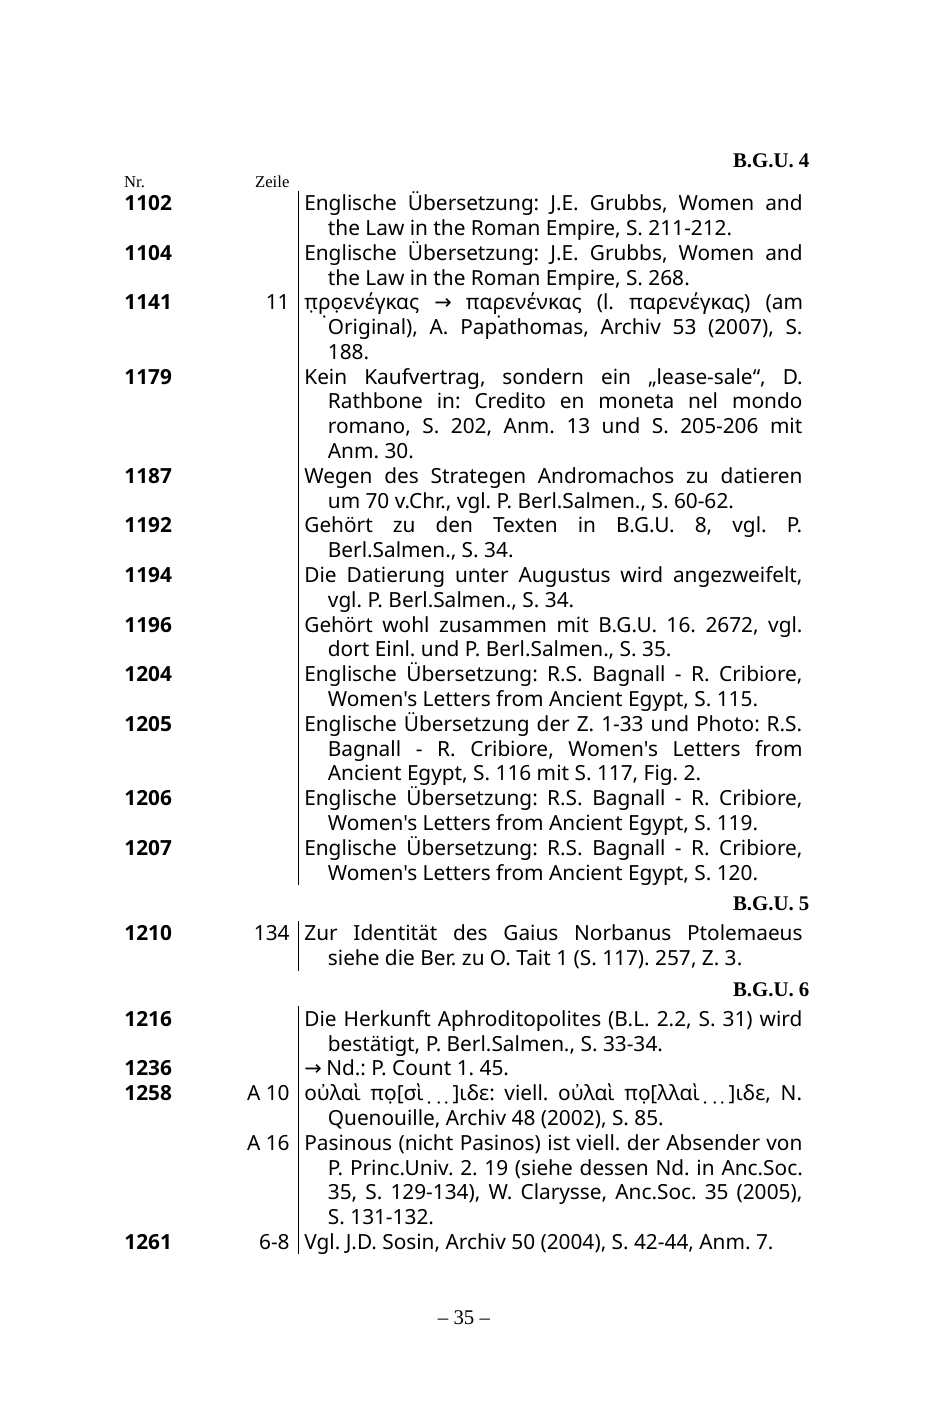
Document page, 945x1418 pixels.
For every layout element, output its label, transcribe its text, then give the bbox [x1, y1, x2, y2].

table_cell Kein Kaufvertrag, sondern ein „lease-sale“, D. Rathbone in: Credito en moneta nel mondo romano, S. 202, Anm. 13 und S. 205-206 mit Anm. 30. [299, 364, 809, 463]
table_header 1216 [118, 1006, 298, 1056]
table_header Die Herkunft Aphroditopolites (B.L. 2.2, S. 31) wird bestätigt, P. Berl.Salmen., S. 33-34. [299, 1006, 809, 1056]
table_cell 11 [207, 290, 298, 364]
table_cell Englische Übersetzung: J.E. Grubbs, Women and the Law in the Roman Empire, S. 211-212. [299, 191, 809, 240]
table_cell 6-8 [207, 1230, 298, 1254]
table_cell 1196 [118, 612, 298, 662]
table_cell 1205 [118, 711, 298, 786]
table_cell 1261 [118, 1230, 207, 1254]
table_cell Gehört zu den Texten in B.G.U. 8, vgl. P. Berl.Salmen., S. 34. [299, 513, 809, 563]
table_cell 1102 [118, 191, 298, 240]
table_cell Vgl. J.D. Sosin, Archiv 50 (2004), S. 42-44, Anm. 7. [299, 1230, 809, 1254]
table_cell 1206 [118, 786, 298, 835]
table_cell 1258 [118, 1081, 207, 1130]
table_cell 1192 [118, 513, 298, 563]
table_cell [118, 1130, 207, 1229]
table_cell Α 10 [207, 1081, 298, 1130]
table_cell 1187 [118, 464, 298, 513]
table_header Zur Identität des Gaius Norbanus Ptolemaeus siehe die Ber. zu O. Tait 1 (S. 117). 257, Z. 3. [299, 921, 809, 971]
table_cell Gehört wohl zusammen mit B.G.U. 16. 2672, vgl. dort Einl. und P. Berl.Salmen., S. 35. [299, 612, 809, 662]
subtitle B.G.U. 6 [118, 976, 809, 1001]
table_cell Wegen des Strategen Andromachos zu datieren um 70 v.Chr., vgl. P. Berl.Salmen., S. 60-62. [299, 464, 809, 513]
table_cell 1179 [118, 364, 298, 463]
table_cell οὐλαὶ πο̣[σὶ ̣ ̣ ̣]ιδε: viell. οὐλαὶ πο̣[λλαὶ ̣ ̣ ̣]ιδε, N. Quenouille, Archiv 48 (2002), S. 85. [299, 1081, 809, 1130]
table_cell → Nd.: P. Count 1. 45. [299, 1056, 809, 1081]
table_cell Englische Übersetzung der Z. 1-33 und Photo: R.S. Bagnall - R. Cribiore, Women's Letters from Ancient Egypt, S. 116 mit S. 117, Fig. 2. [299, 711, 809, 786]
table_cell 1194 [118, 563, 298, 612]
table_cell 1207 [118, 835, 298, 885]
table_cell Englische Übersetzung: J.E. Grubbs, Women and the Law in the Roman Empire, S. 268. [299, 240, 809, 290]
table_cell 1141 [118, 290, 207, 364]
table_header 1210 [118, 921, 207, 971]
table_cell Englische Übersetzung: R.S. Bagnall - R. Cribiore, Women's Letters from Ancient Egypt, S. 120. [299, 835, 809, 885]
table_cell 1236 [118, 1056, 298, 1081]
table_cell Die Datierung unter Augustus wird angezweifelt, vgl. P. Berl.Salmen., S. 34. [299, 563, 809, 612]
subtitle B.G.U. 5 [118, 891, 809, 915]
table_cell 1104 [118, 240, 298, 290]
table_cell 1204 [118, 662, 298, 711]
table_cell Englische Übersetzung: R.S. Bagnall - R. Cribiore, Women's Letters from Ancient Egypt, S. 119. [299, 786, 809, 835]
table_header 134 [207, 921, 298, 971]
table_cell Pasinous (nicht Pasinos) ist viell. der Absender von P. Princ.Univ. 2. 19 (siehe dessen Nd. in Anc.Soc. 35, S. 129-134), W. Clarysse, Anc.Soc. 35 (2005), S. 131-132. [299, 1130, 809, 1229]
table_cell π̣ρ̣ο̣ενέγκας → παρ̣ενένκας (l. παρενέγκας) (am Original), A. Papathomas, Archiv 53 (2007), S. 188. [299, 290, 809, 364]
table_cell Englische Übersetzung: R.S. Bagnall - R. Cribiore, Women's Letters from Ancient Egypt, S. 115. [299, 662, 809, 711]
table_cell A 16 [207, 1130, 298, 1229]
